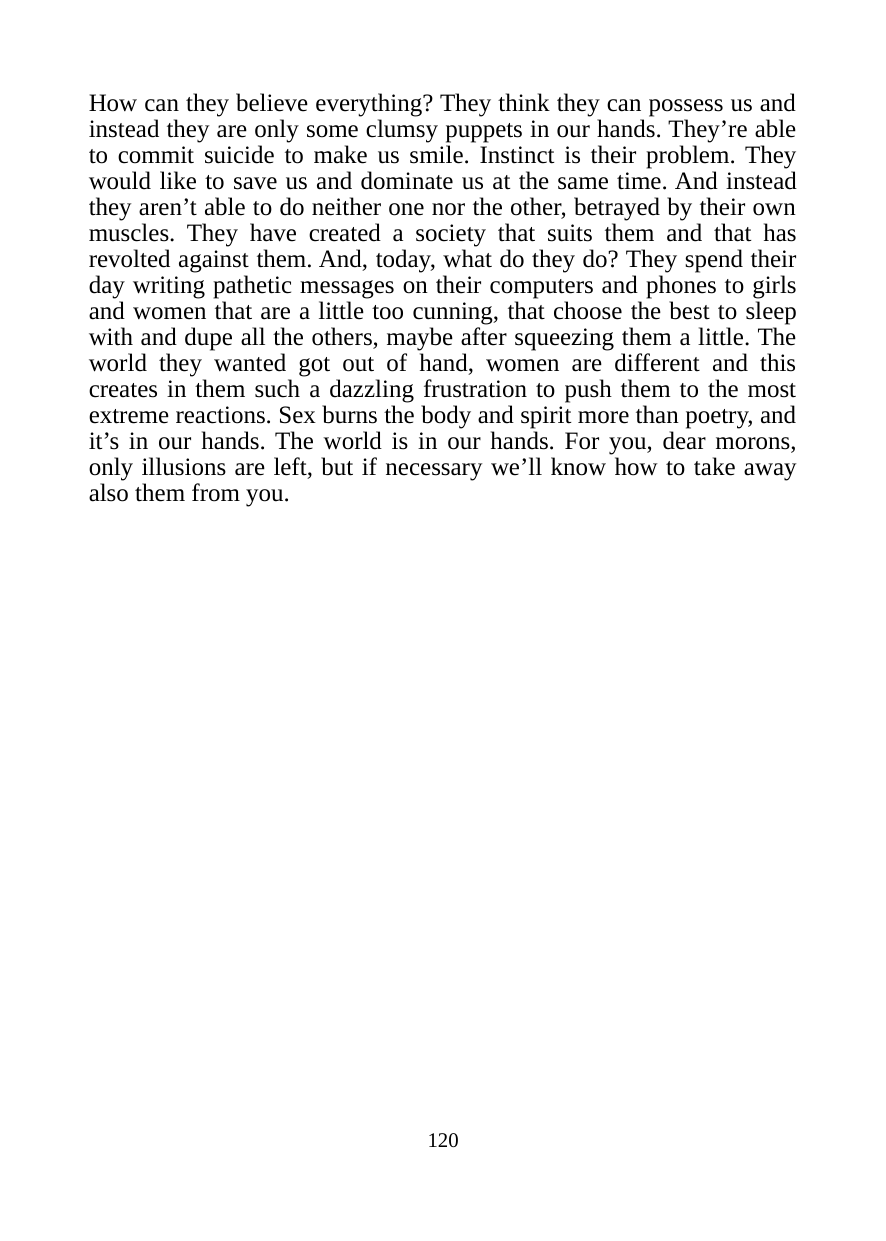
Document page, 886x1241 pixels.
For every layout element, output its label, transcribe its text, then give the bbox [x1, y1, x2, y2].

text How can they believe everything? They think they can possess us and instead they are only some clumsy puppets in our hands. They’re able to commit suicide to make us smile. Instinct is their problem. They would like to save us and dominate us at the same time. And instead they aren’t able to do neither one nor the other, betrayed by their own muscles. They have created a society that suits them and that has revolted against them. And, today, what do they do? They spend their day writing pathetic messages on their computers and phones to girls and women that are a little too cunning, that choose the best to sleep with and dupe all the others, maybe after squeezing them a little. The world they wanted got out of hand, women are different and this creates in them such a dazzling frustration to push them to the most extreme reactions. Sex burns the body and spirit more than poetry, and it’s in our hands. The world is in our hands. For you, dear morons, only illusions are left, but if necessary we’ll know how to take away also them from you. [88, 88, 797, 506]
